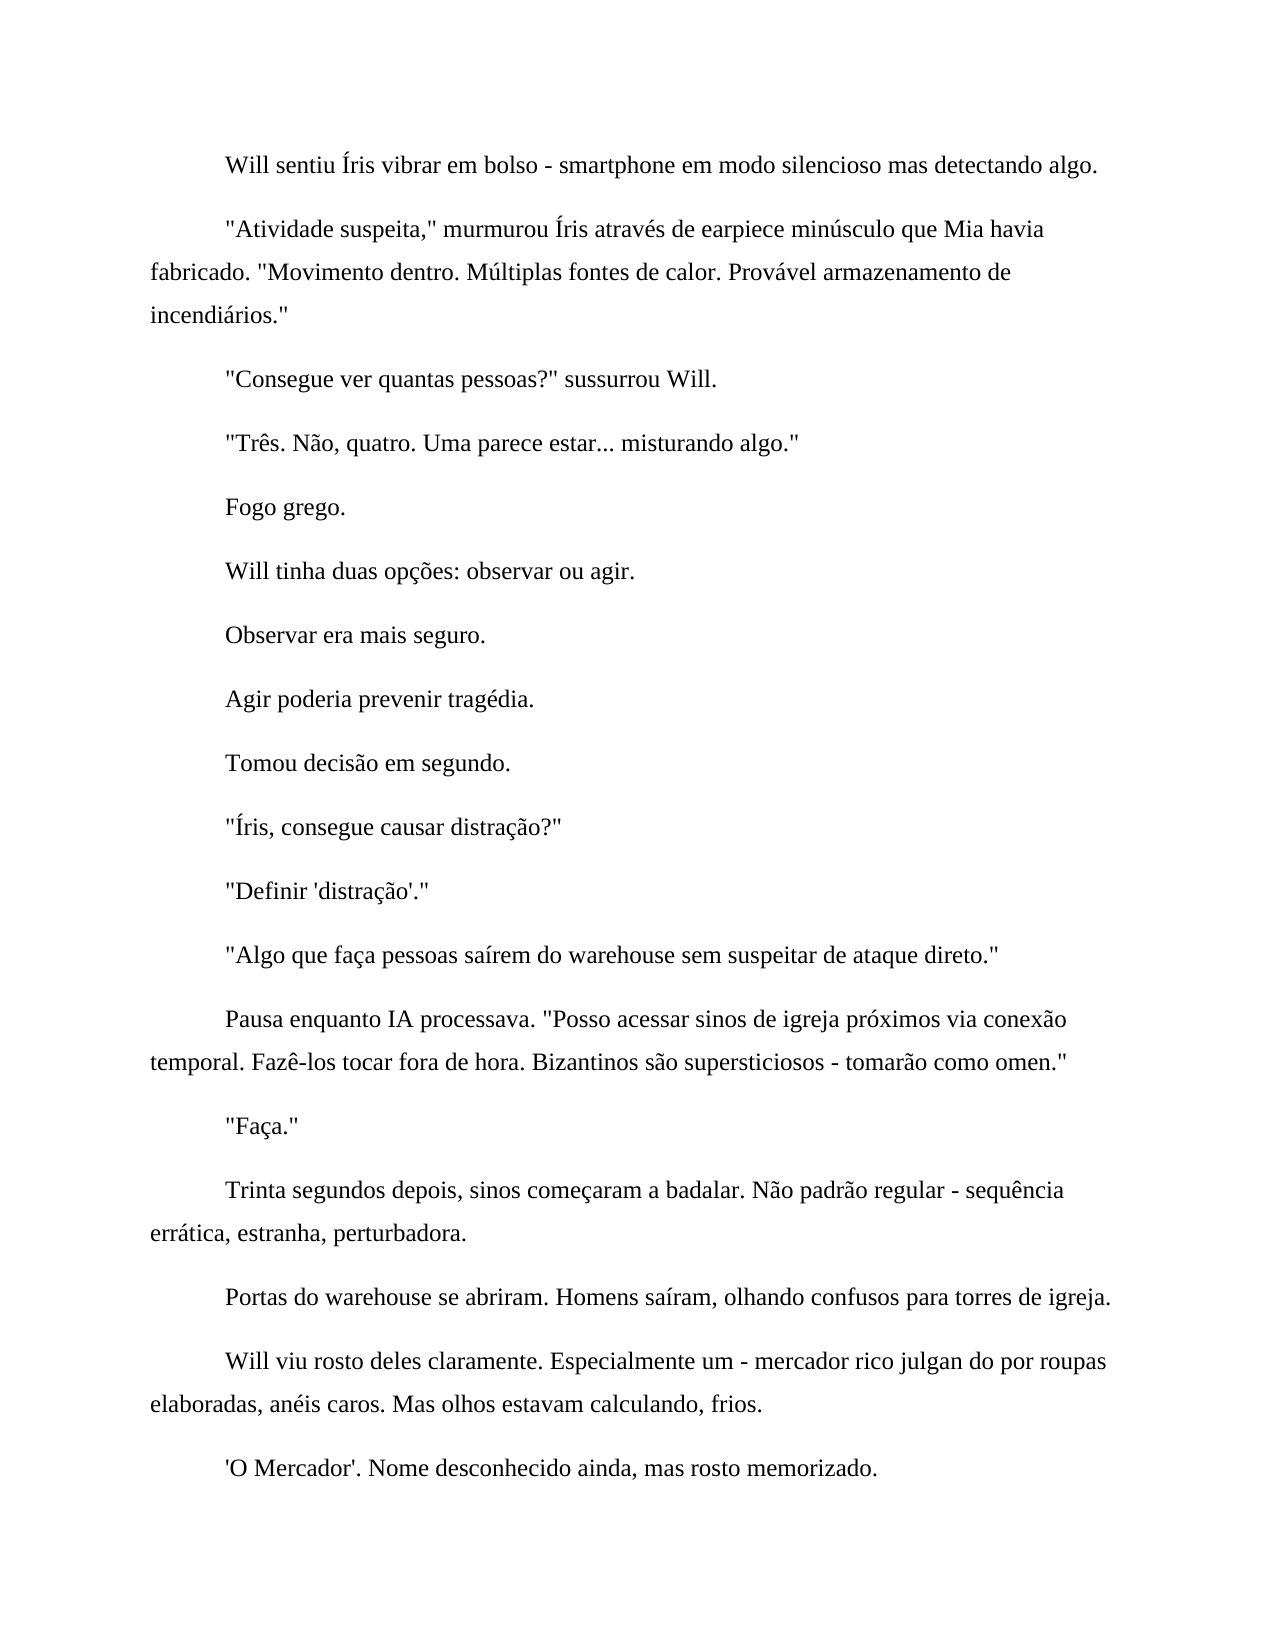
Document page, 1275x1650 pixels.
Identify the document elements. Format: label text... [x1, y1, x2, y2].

text Will viu rosto deles claramente. Especialmente um - mercador rico julgan do por roupas elaboradas, anéis caros. Mas olhos estavam calculando, frios. [150, 1346, 1125, 1418]
text "Três. Não, quatro. Uma parece estar... misturando algo." [150, 428, 1125, 457]
text Fogo grego. [150, 492, 1125, 521]
text "Atividade suspeita," murmurou Íris através de earpiece minúsculo que Mia havia fabricado. "Movimento dentro. Múltiplas fontes de calor. Provável armazenamento de incendiários." [150, 214, 1125, 329]
text "Consegue ver quantas pessoas?" sussurrou Will. [150, 364, 1125, 393]
text Observar era mais seguro. [150, 620, 1125, 649]
text "Íris, consegue causar distração?" [150, 812, 1125, 841]
text "Algo que faça pessoas saírem do warehouse sem suspeitar de ataque direto." [150, 940, 1125, 968]
text "Definir 'distração'." [150, 876, 1125, 904]
text Pausa enquanto IA processava. "Posso acessar sinos de igreja próximos via conexão temporal. Fazê-los tocar fora de hora. Bizantinos são supersticiosos - tomarão como omen." [150, 1004, 1125, 1076]
text Tomou decisão em segundo. [150, 748, 1125, 777]
text 'O Mercador'. Nome desconhecido ainda, mas rosto memorizado. [150, 1453, 1125, 1482]
text Trinta segundos depois, sinos começaram a badalar. Não padrão regular - sequência errática, estranha, perturbadora. [150, 1175, 1125, 1247]
text Will tinha duas opções: observar ou agir. [150, 556, 1125, 585]
text "Faça." [150, 1111, 1125, 1139]
text Will sentiu Íris vibrar em bolso - smartphone em modo silencioso mas detectando algo. [150, 150, 1125, 179]
text Portas do warehouse se abriram. Homens saíram, olhando confusos para torres de igreja. [150, 1282, 1125, 1311]
text Agir poderia prevenir tragédia. [150, 684, 1125, 713]
